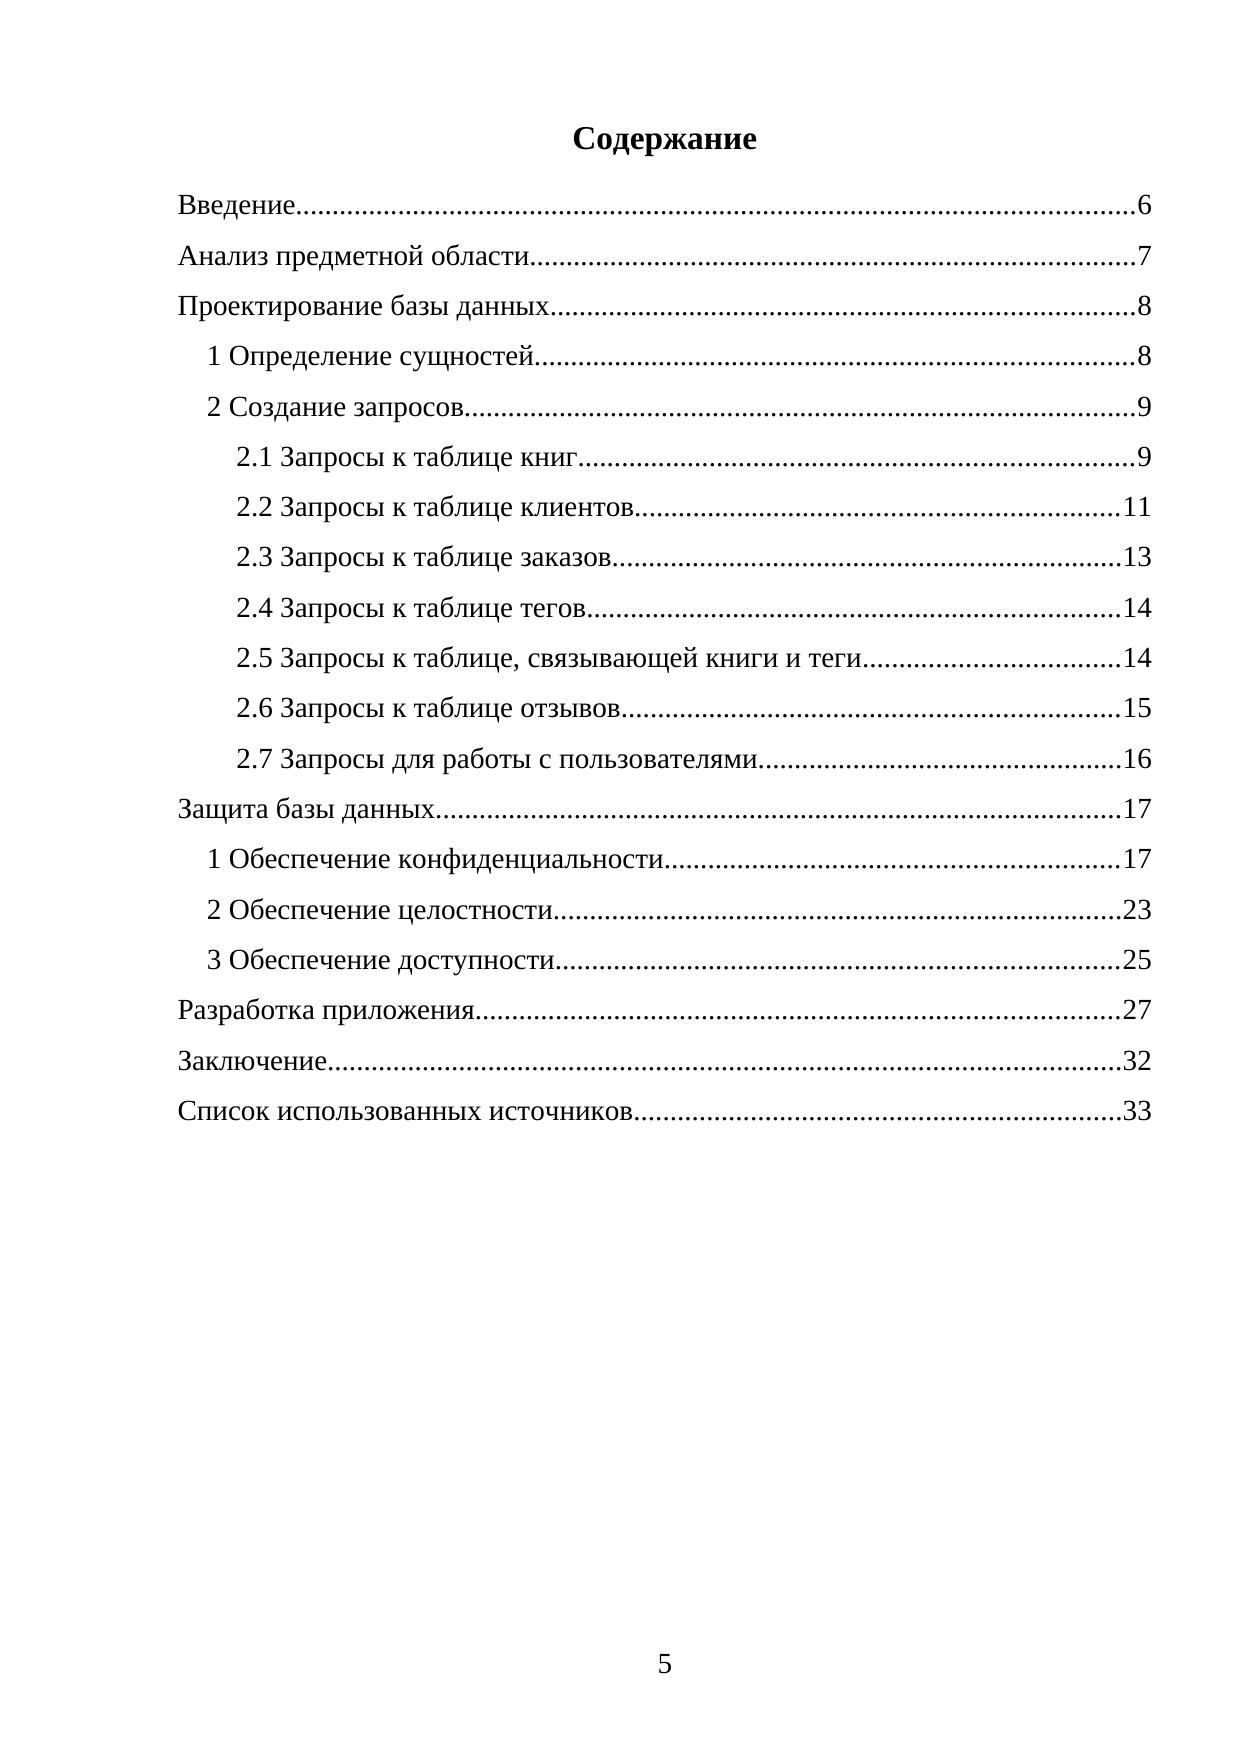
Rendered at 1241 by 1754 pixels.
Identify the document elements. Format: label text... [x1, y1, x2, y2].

text 2 Обеспечение целостности 23 [207, 892, 1152, 925]
text Введение 6 [177, 187, 1152, 221]
text 3 Обеспечение доступности 25 [207, 942, 1152, 976]
text 2.1 Запросы к таблице книг 9 [236, 439, 1152, 472]
text 1 Обеспечение конфиденциальности 17 [207, 841, 1152, 875]
text 2 Создание запросов 9 [207, 389, 1152, 422]
subtitle Содержание [177, 118, 1152, 156]
text Разработка приложения 27 [177, 992, 1152, 1026]
text Список использованных источников 33 [177, 1093, 1152, 1127]
text 2.6 Запросы к таблице отзывов 15 [236, 691, 1152, 724]
text Защита базы данных 17 [177, 791, 1152, 825]
text Заключение 32 [177, 1043, 1152, 1076]
text 2.2 Запросы к таблице клиентов 11 [236, 489, 1152, 523]
text Проектирование базы данных 8 [177, 288, 1152, 322]
text 2.5 Запросы к таблице, связывающей книги и теги 14 [236, 640, 1152, 674]
text 2.3 Запросы к таблице заказов 13 [236, 539, 1152, 573]
text 2.4 Запросы к таблице тегов 14 [236, 590, 1152, 623]
text 1 Определение сущностей 8 [207, 338, 1152, 372]
text Анализ предметной области 7 [177, 238, 1152, 271]
text 2.7 Запросы для работы с пользователями 16 [236, 741, 1152, 774]
